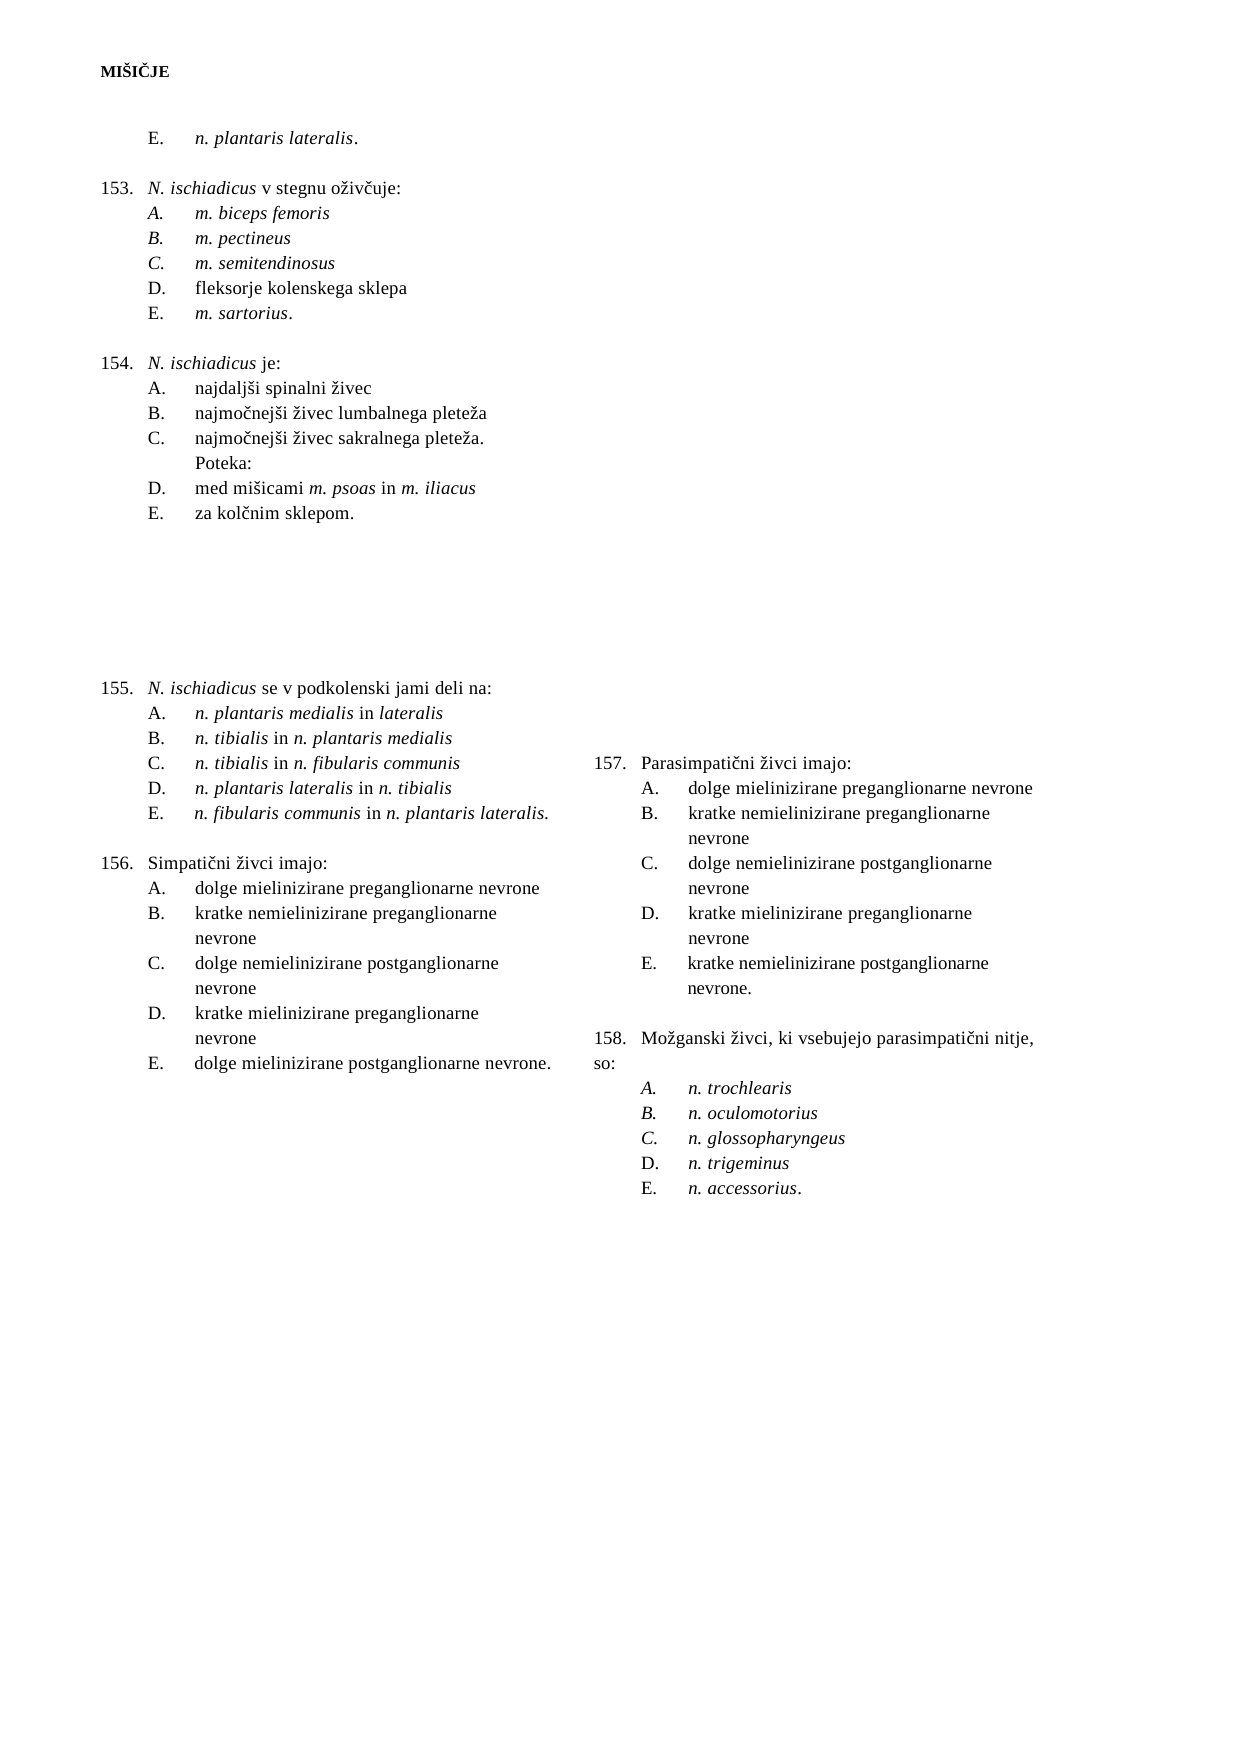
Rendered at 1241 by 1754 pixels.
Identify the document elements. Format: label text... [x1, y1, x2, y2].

text E. dolge mielinizirane postganglionarne nevrone. [100, 1049, 558, 1074]
list n. plantaris medialis in lateralis [148, 699, 558, 724]
list kratke nemielinizirane preganglionarne nevrone [641, 799, 1051, 849]
text E. n. accessorius. [593, 1174, 1051, 1199]
text 157. Parasimpatični živci imajo: [593, 749, 1051, 774]
text 154. N. ischiadicus je: [100, 349, 558, 374]
list dolge mielinizirane preganglionarne nevrone [641, 774, 1051, 799]
text Poteka: [148, 449, 558, 474]
list dolge nemielinizirane postganglionarne nevrone [641, 849, 1051, 899]
list m. semitendinosus [148, 249, 558, 274]
text E. kratke nemielinizirane postganglionarne nevrone. [593, 949, 1051, 999]
list n. tibialis in n. fibularis communis [148, 749, 558, 774]
list m. pectineus [148, 224, 558, 249]
text 156. Simpatični živci imajo: [100, 849, 558, 874]
text D. med mišicami m. psoas in m. iliacus [100, 474, 558, 499]
text D. n. plantaris lateralis in n. tibialis [100, 774, 558, 799]
list n. glossopharyngeus [641, 1124, 1051, 1149]
list najdaljši spinalni živec [148, 374, 558, 399]
list m. biceps femoris [148, 199, 558, 224]
text E. za kolčnim sklepom. [100, 499, 558, 524]
text D. fleksorje kolenskega sklepa [100, 274, 558, 299]
list najmočnejši živec lumbalnega pleteža [148, 399, 558, 424]
list n. oculomotorius [641, 1099, 1051, 1124]
list dolge nemielinizirane postganglionarne nevrone [148, 949, 558, 999]
text 158. Možganski živci, ki vsebujejo parasimpatični nitje, so: [593, 1024, 1051, 1074]
text E. m. sartorius. [100, 299, 558, 324]
text D. kratke mielinizirane preganglionarne nevrone [100, 999, 558, 1049]
list kratke nemielinizirane preganglionarne nevrone [148, 899, 558, 949]
text E. n. fibularis communis in n. plantaris lateralis. [100, 799, 558, 824]
text 155. N. ischiadicus se v podkolenski jami deli na: [100, 674, 558, 699]
list n. tibialis in n. plantaris medialis [148, 724, 558, 749]
list najmočnejši živec sakralnega pleteža. [148, 424, 558, 449]
list n. trochlearis [641, 1074, 1051, 1099]
text D. kratke mielinizirane preganglionarne nevrone [593, 899, 1051, 949]
list dolge mielinizirane preganglionarne nevrone [148, 874, 558, 899]
text D. n. trigeminus [593, 1149, 1051, 1174]
text E. n. plantaris lateralis. [100, 124, 558, 149]
text 153. N. ischiadicus v stegnu oživčuje: [100, 174, 558, 199]
